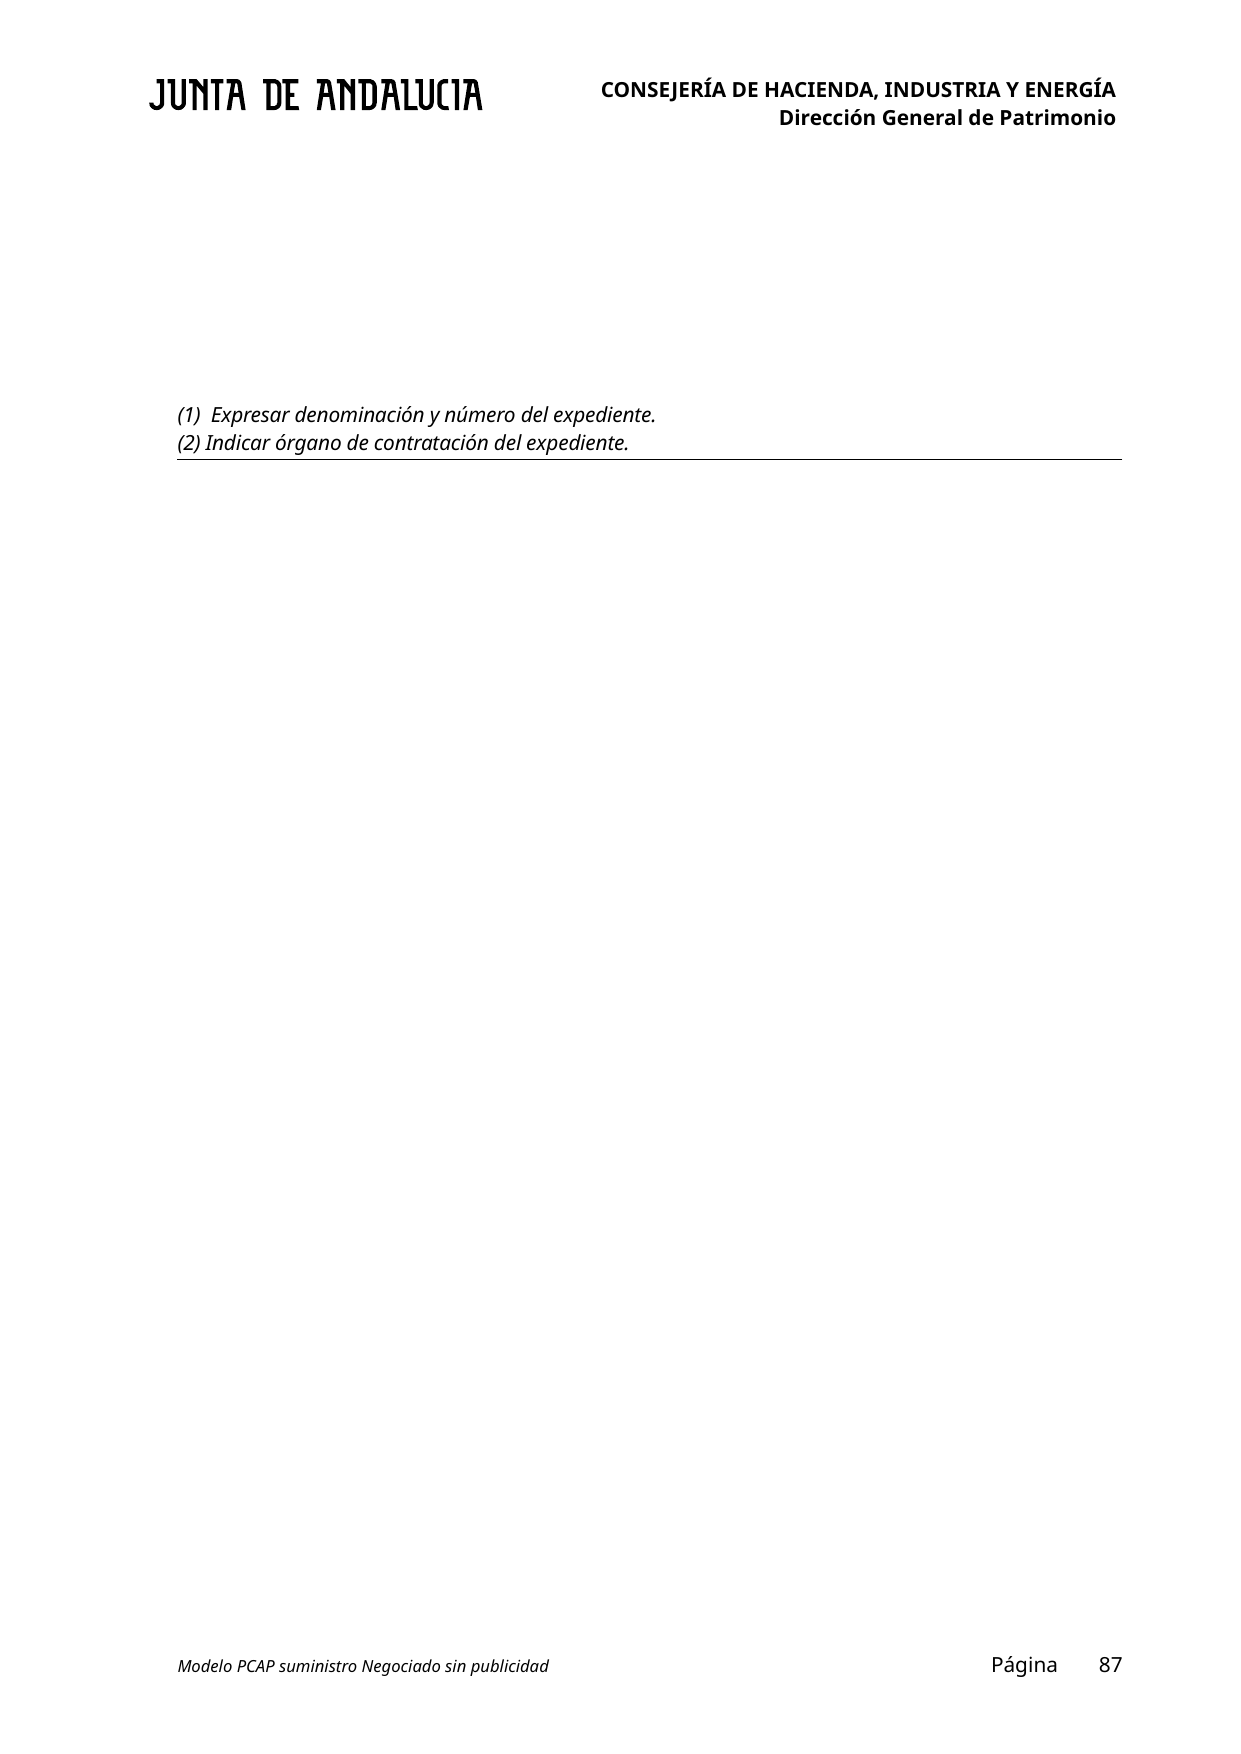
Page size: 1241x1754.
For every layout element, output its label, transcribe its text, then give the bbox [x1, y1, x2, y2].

list (2) Indicar órgano de contratación del expediente. [177, 428, 1122, 459]
list (1) Expresar denominación y número del expediente. [177, 400, 1122, 428]
